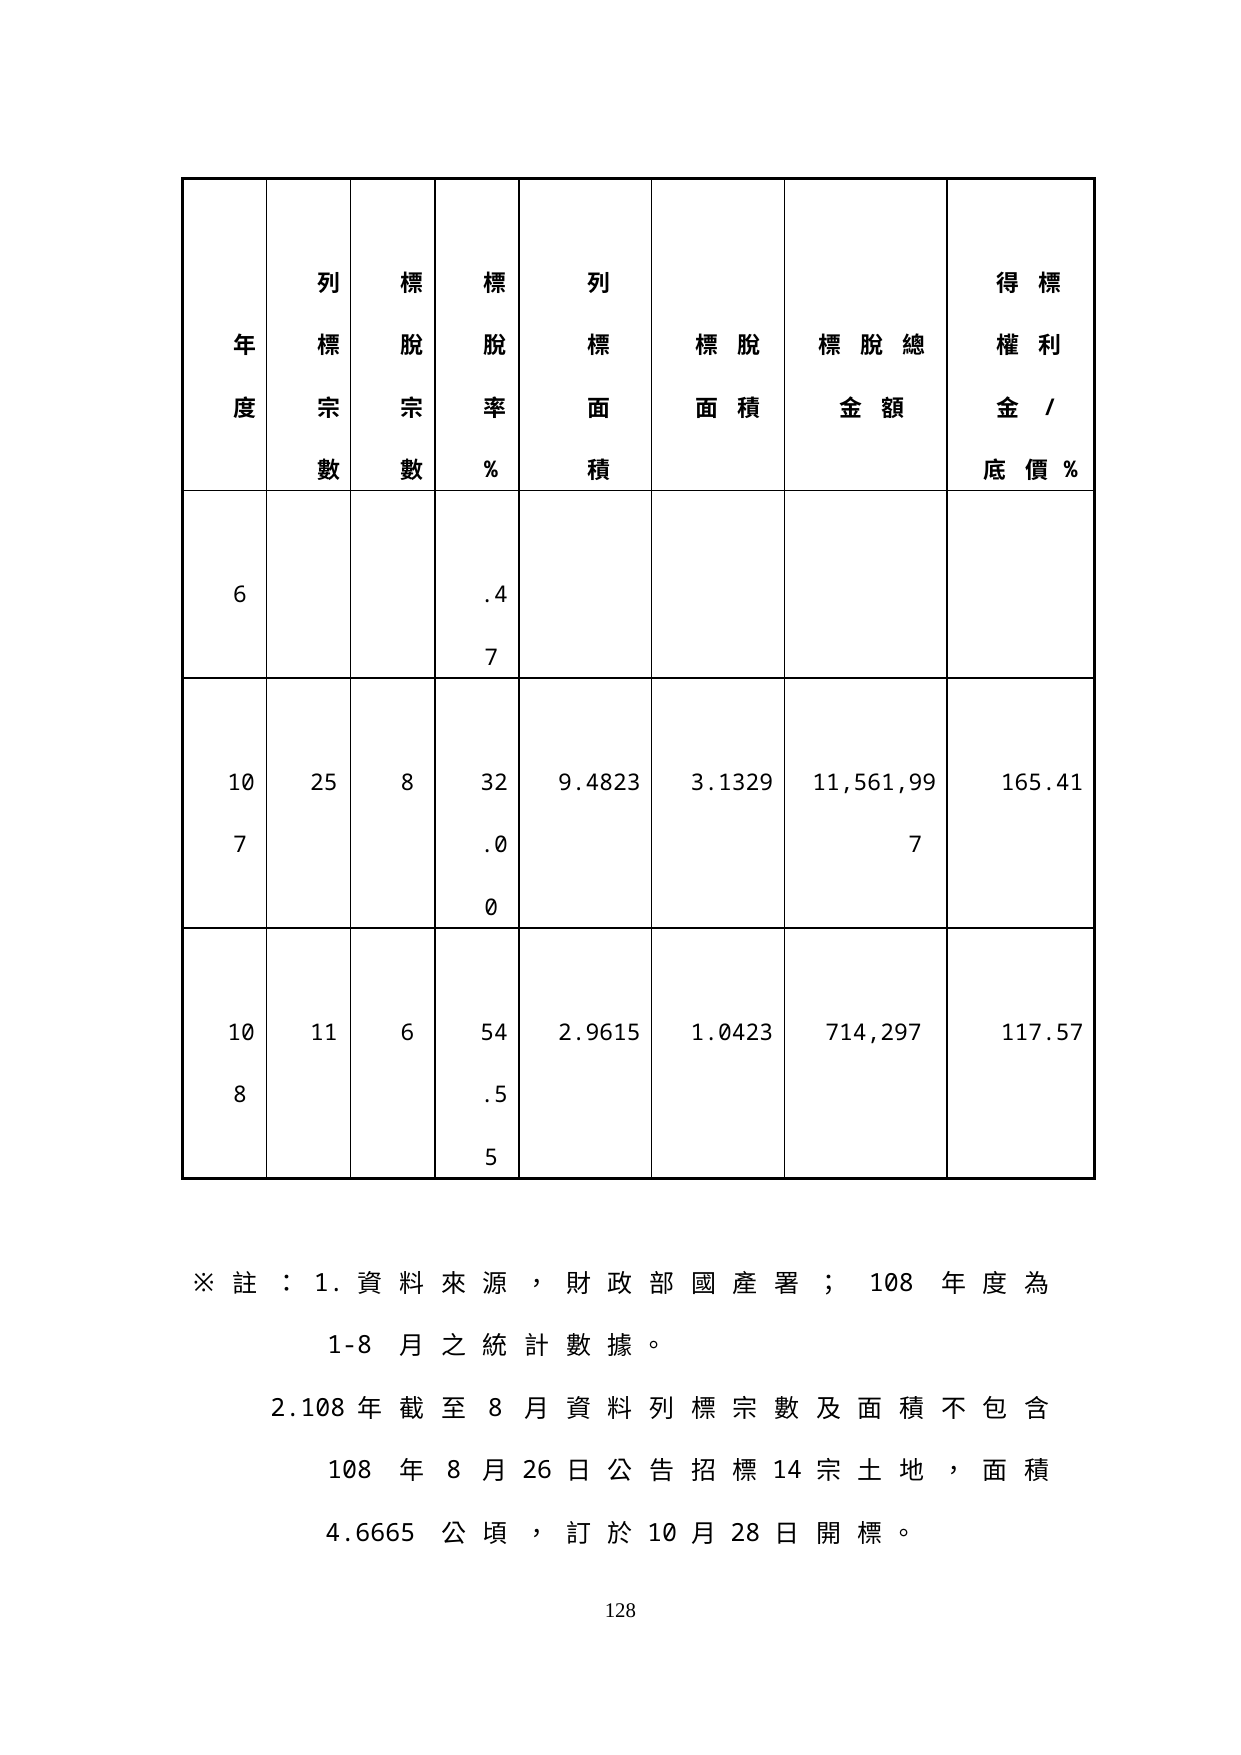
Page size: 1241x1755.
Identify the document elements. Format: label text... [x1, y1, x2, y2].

table_cell .47 [436, 491, 518, 677]
table_header 得標權利金/底價% [948, 180, 1093, 490]
table_cell [520, 491, 651, 677]
table_header 標脫總金額 [785, 180, 946, 490]
table_cell 9.4823 [520, 679, 651, 927]
table_header 年度 [184, 180, 266, 490]
table_cell 108 [184, 929, 266, 1177]
table_cell [785, 491, 946, 677]
table_cell [267, 491, 350, 677]
text 2.108年截至8月資料列標宗數及面積不包含108年8月26日公告招標14宗土地，面積4.6665公頃，訂於10月28日開標。 [258, 1365, 1058, 1552]
table_header 列標面積 [520, 180, 651, 490]
table_header 標脫面積 [652, 180, 784, 490]
table_cell 11,561,997 [785, 679, 946, 927]
table_cell 107 [184, 679, 266, 927]
table_cell 8 [351, 679, 434, 927]
table_header 標脫宗數 [351, 180, 434, 490]
table_cell 714,297 [785, 929, 946, 1177]
table_cell 165.41 [948, 679, 1093, 927]
table_cell 117.57 [948, 929, 1093, 1177]
table_cell 32.00 [436, 679, 518, 927]
table_cell 54.55 [436, 929, 518, 1177]
table_header 列標宗數 [267, 180, 350, 490]
table_cell 3.1329 [652, 679, 784, 927]
table_cell [948, 491, 1093, 677]
text ※註：1.資料來源，財政部國產署；108年度為1-8月之統計數據。 [183, 1240, 1058, 1365]
table_cell 25 [267, 679, 350, 927]
table_cell 6 [184, 491, 266, 677]
table_cell [652, 491, 784, 677]
table_header 標脫率% [436, 180, 518, 490]
table_cell 2.9615 [520, 929, 651, 1177]
table_cell [351, 491, 434, 677]
table_cell 6 [351, 929, 434, 1177]
table_cell 1.0423 [652, 929, 784, 1177]
table_cell 11 [267, 929, 350, 1177]
